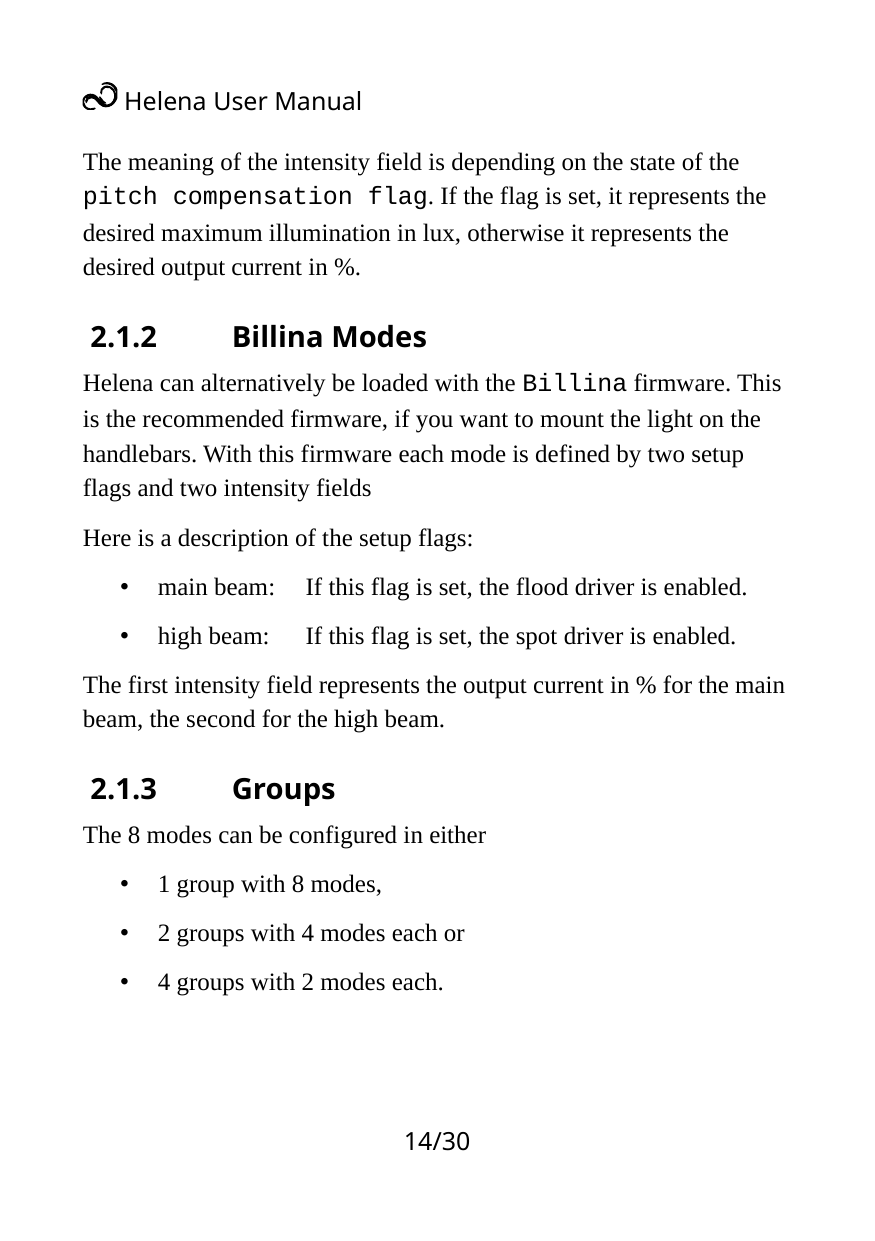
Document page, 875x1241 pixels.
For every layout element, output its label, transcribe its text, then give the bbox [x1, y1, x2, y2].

list high beam: If this flag is set, the spot driver is enabled. [120, 621, 791, 649]
text Here is a description of the setup flags: [83, 523, 791, 551]
list 1 group with 8 modes, [120, 869, 791, 898]
subtitle Billina Modes [83, 316, 791, 356]
list 2 groups with 4 modes each or [120, 918, 791, 947]
subtitle Groups [83, 768, 791, 808]
list 4 groups with 2 modes each. [120, 967, 791, 996]
text The 8 modes can be configured in either [83, 820, 791, 849]
list main beam: If this flag is set, the flood driver is enabled. [120, 572, 791, 600]
text The meaning of the intensity field is depending on the state of the pitch compensation flag. If the flag is set, it represents the desired maximum illumination in lux, otherwise it represents the desired output current in %. [83, 147, 791, 281]
text The first intensity field represents the output current in % for the main beam, the second for the high beam. [83, 670, 791, 733]
text Helena can alternatively be loaded with the Billina firmware. This is the recommended firmware, if you want to mount the light on the handlebars. With this firmware each mode is defined by two setup flags and two intensity fields [83, 368, 791, 502]
